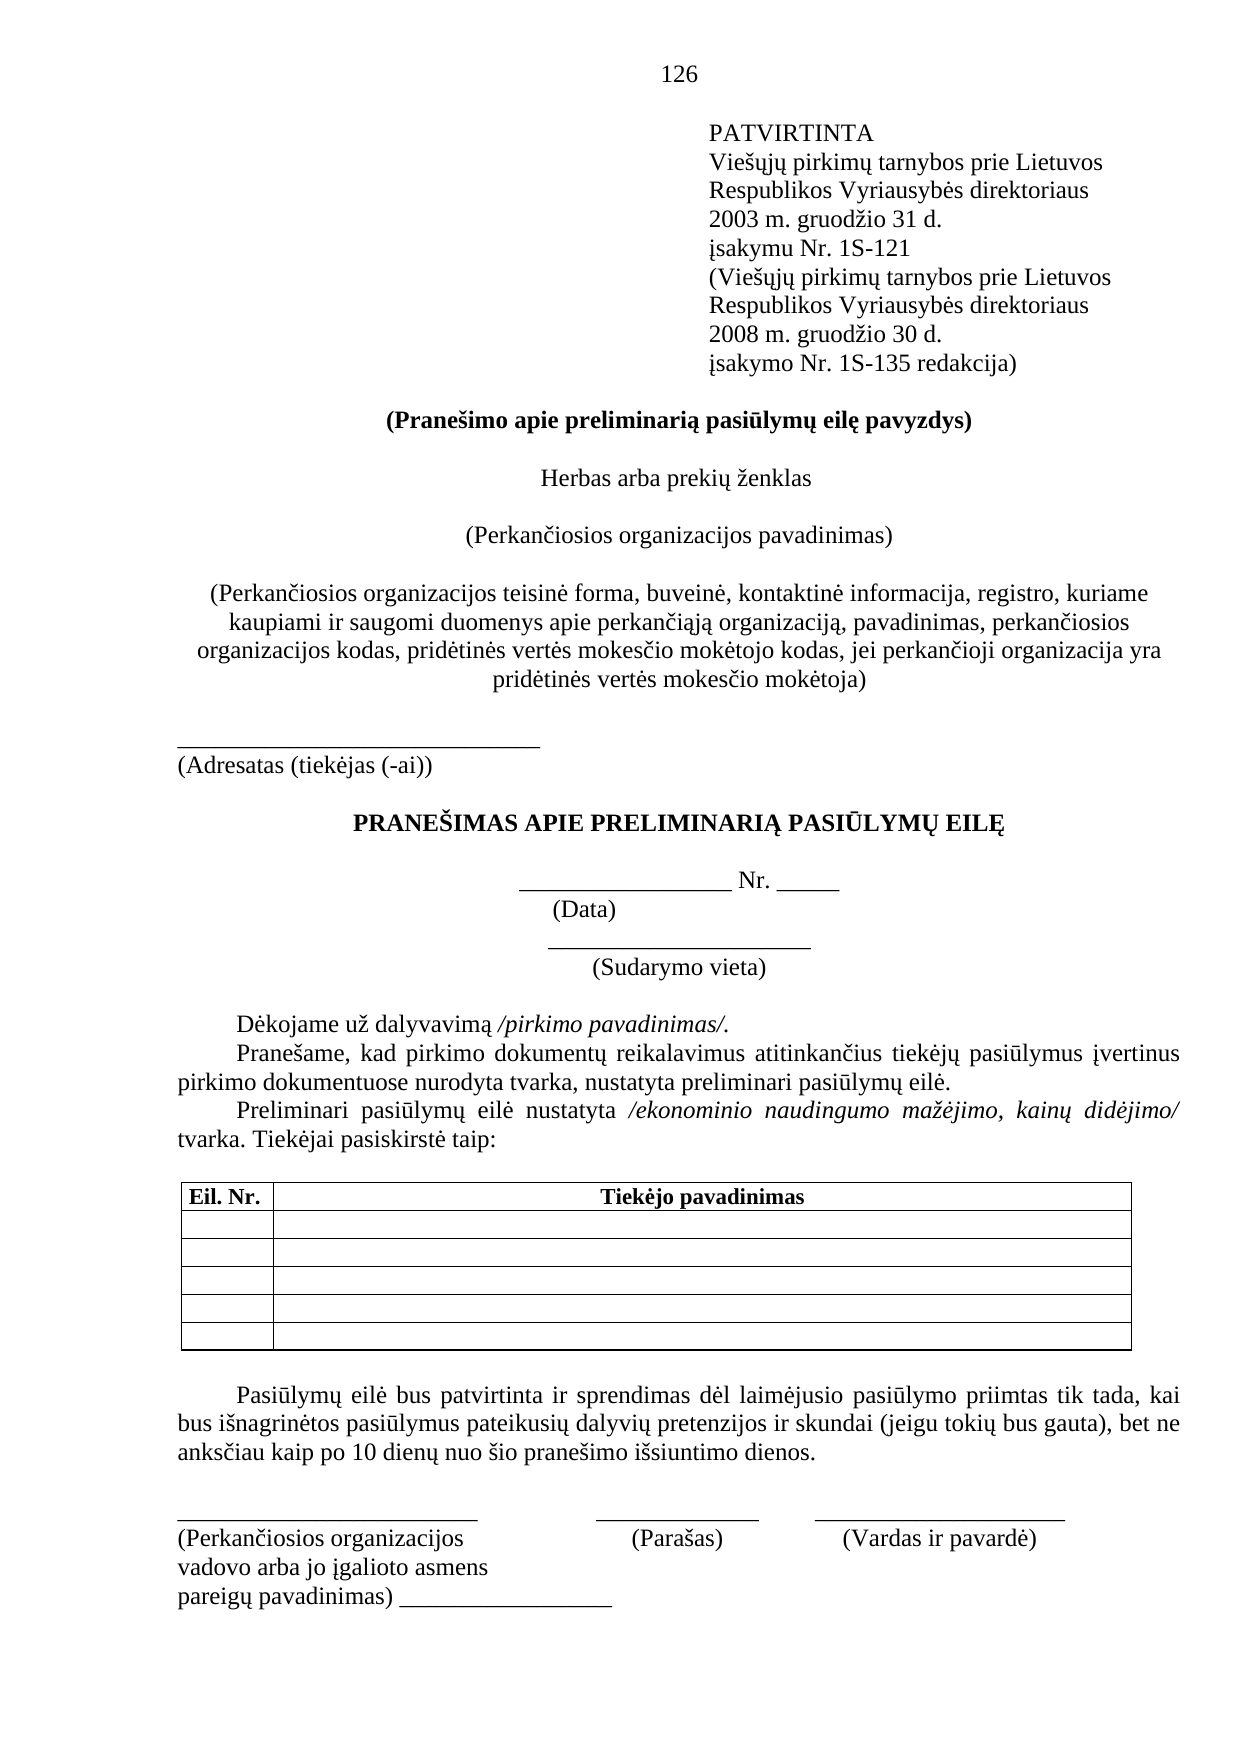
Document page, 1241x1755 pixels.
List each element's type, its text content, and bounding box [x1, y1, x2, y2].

text Pasiūlymų eilė bus patvirtinta ir sprendimas dėl laimėjusio pasiūlymo priimtas tik tada, kai bus išnagrinėtos pasiūlymus pateikusių dalyvių pretenzijos ir skundai (jeigu tokių bus gauta), bet ne anksčiau kaip po 10 dienų nuo šio pranešimo išsiuntimo dienos. [177, 1380, 1181, 1466]
text Herbas arba prekių ženklas [177, 463, 1181, 492]
table_cell [182, 1267, 273, 1293]
text Respublikos Vyriausybės direktoriaus [177, 291, 1181, 319]
table_header Eil. Nr. [182, 1183, 273, 1210]
text Dėkojame už dalyvavimą /pirkimo pavadinimas/. [177, 1009, 1181, 1038]
text (Perkančiosios organizacijos pavadinimas) [177, 521, 1181, 549]
text (Perkančiosios organizacijos teisinė forma, buveinė, kontaktinė informacija, registro, kuriame kaupiami ir saugomi duomenys apie perkančiąją organizaciją, pavadinimas, perkančiosios organizacijos kodas, pridėtinės vertės mokesčio mokėtojo kodas, jei perkančioji organizacija yra pridėtinės vertės mokesčio mokėtoja) [177, 578, 1181, 693]
text _________________ Nr. _____ [177, 866, 1181, 894]
text (Pranešimo apie preliminarią pasiūlymų eilę pavyzdys) [177, 406, 1181, 434]
text _____________________________ [177, 722, 1181, 751]
table_cell [274, 1295, 1131, 1321]
table_cell [182, 1323, 273, 1349]
table_cell [182, 1211, 273, 1238]
text ________________________ _____________ ____________________ [177, 1495, 1181, 1523]
table_cell [274, 1267, 1131, 1293]
text įsakymo Nr. 1S-135 redakcija) [177, 348, 1181, 377]
text 2003 m. gruodžio 31 d. [177, 204, 1181, 233]
table_cell [274, 1239, 1131, 1266]
text Respublikos Vyriausybės direktoriaus [177, 176, 1181, 204]
text Pranešame, kad pirkimo dokumentų reikalavimus atitinkančius tiekėjų pasiūlymus įvertinus pirkimo dokumentuose nurodyta tvarka, nustatyta preliminari pasiūlymų eilė. [177, 1038, 1181, 1096]
table_cell [182, 1295, 273, 1321]
text PATVIRTINTA [709, 118, 1181, 147]
text (Perkančiosios organizacijos (Parašas) (Vardas ir pavardė) [177, 1523, 1181, 1552]
table_header Tiekėjo pavadinimas [274, 1183, 1131, 1210]
text pareigų pavadinimas) _________________ [177, 1581, 1181, 1610]
text 2008 m. gruodžio 30 d. [177, 319, 1181, 348]
text Viešųjų pirkimų tarnybos prie Lietuvos [177, 147, 1181, 176]
text (Adresatas (tiekėjas (-ai)) [177, 751, 1181, 779]
text (Sudarymo vieta) [177, 952, 1181, 981]
text vadovo arba jo įgalioto asmens [177, 1552, 1181, 1581]
text Preliminari pasiūlymų eilė nustatyta /ekonominio naudingumo mažėjimo, kainų didėjimo/ tvarka. Tiekėjai pasiskirstė taip: [177, 1096, 1181, 1153]
text PRANEŠIMAS APIE PRELIMINARIĄ PASIŪLYMŲ EILĘ [177, 808, 1181, 837]
text įsakymu Nr. 1S-121 [177, 233, 1181, 262]
table_cell [274, 1323, 1131, 1349]
text (Viešųjų pirkimų tarnybos prie Lietuvos [177, 262, 1181, 291]
text _____________________ [177, 923, 1181, 952]
text (Data) [552, 894, 1181, 923]
table_cell [182, 1239, 273, 1266]
table_cell [274, 1211, 1131, 1238]
